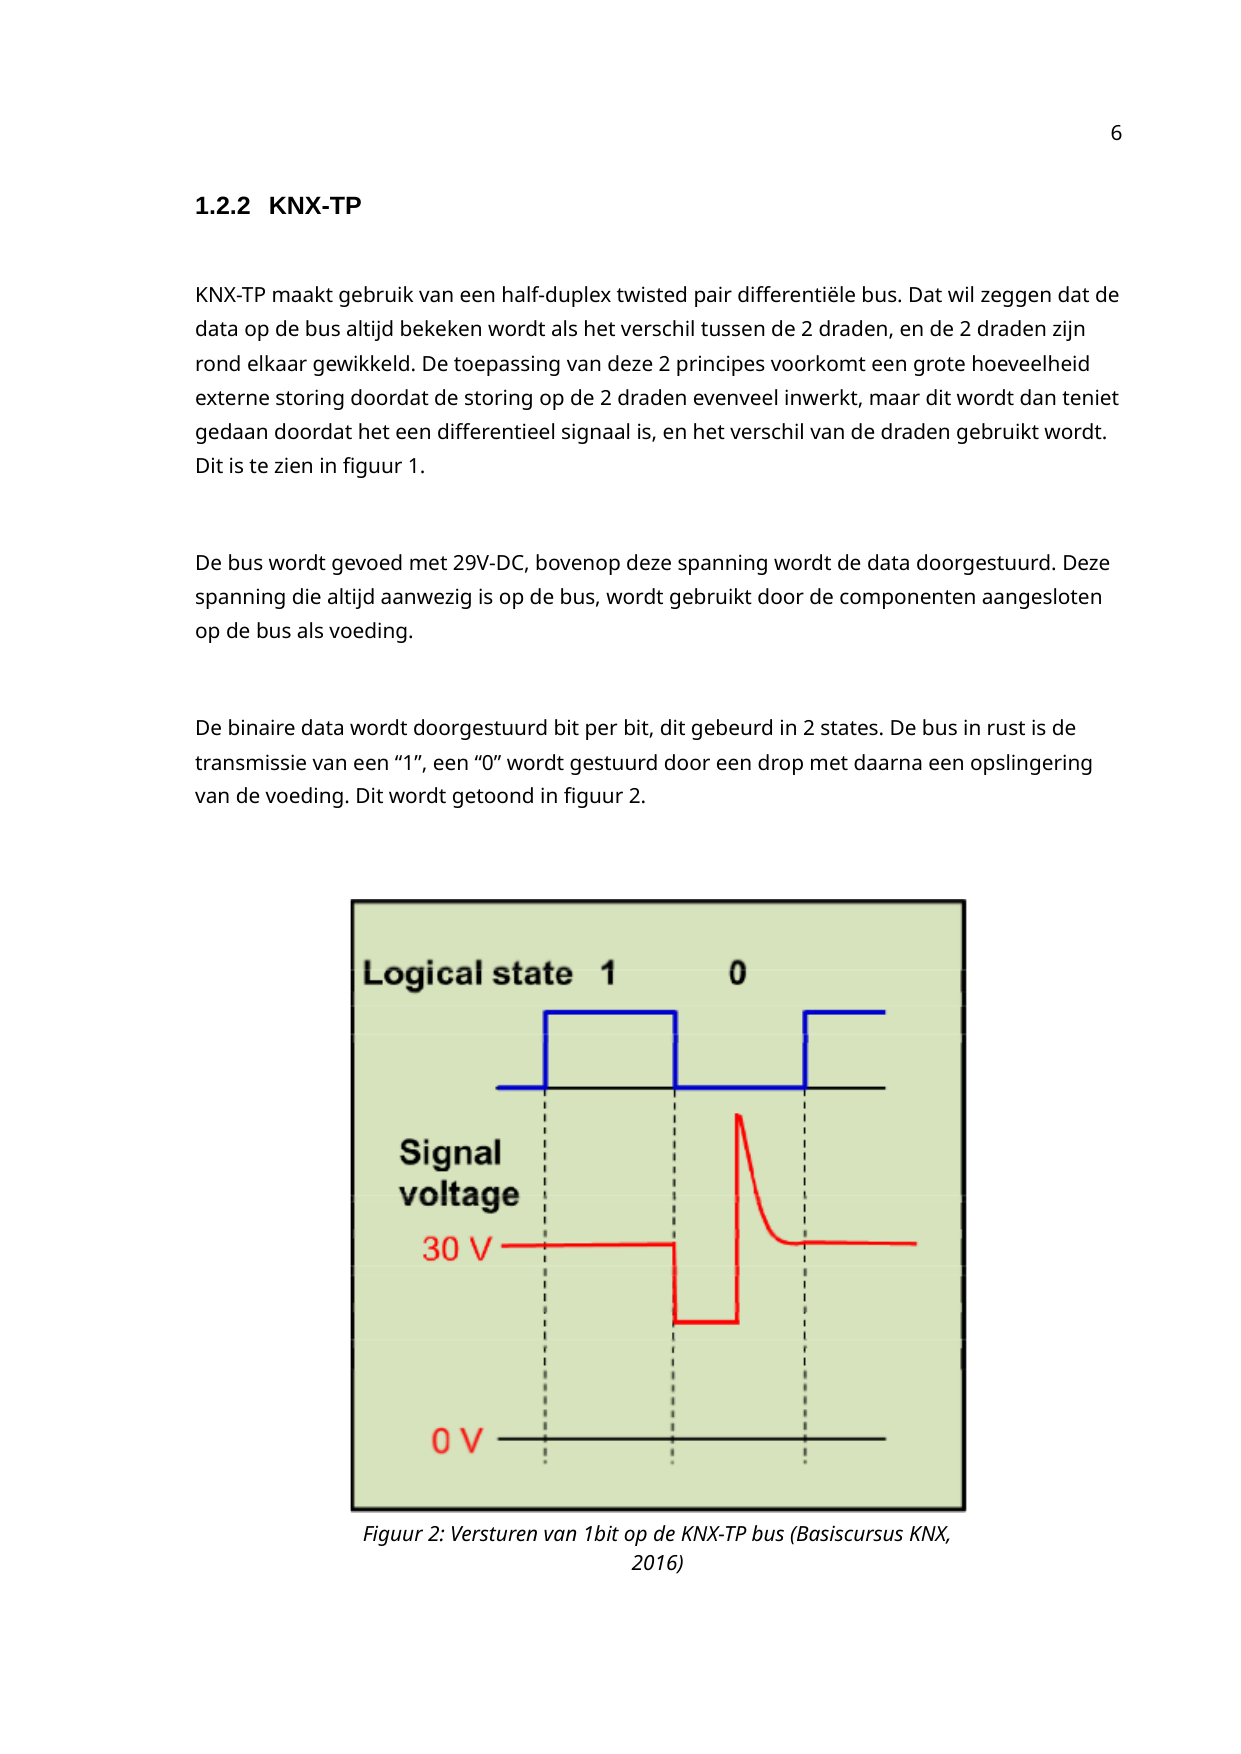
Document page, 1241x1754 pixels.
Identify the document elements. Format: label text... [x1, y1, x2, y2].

subtitle 1.2.2 KNX-TP [195, 191, 1122, 219]
picture [350, 899, 967, 1513]
text [351, 887, 966, 899]
text Figuur 2: Versturen van 1bit op de KNX-TP bus (Basiscursus KNX, 2016) [351, 1513, 966, 1576]
text De binaire data wordt doorgestuurd bit per bit, dit gebeurd in 2 states. De bus in rust is de transmissie van een “1”, een “0” wordt gestuurd door een drop met daarna een opslingering van de voeding. Dit wordt getoond in figuur 2. [195, 713, 1122, 810]
text De bus wordt gevoed met 29V-DC, bovenop deze spanning wordt de data doorgestuurd. Deze spanning die altijd aanwezig is op de bus, wordt gebruikt door de componenten aangesloten op de bus als voeding. [195, 548, 1122, 645]
text KNX-TP maakt gebruik van een half-duplex twisted pair differentiële bus. Dat wil zeggen dat de data op de bus altijd bekeken wordt als het verschil tussen de 2 draden, en de 2 draden zijn rond elkaar gewikkeld. De toepassing van deze 2 principes voorkomt een grote hoeveelheid externe storing doordat de storing op de 2 draden evenveel inwerkt, maar dit wordt dan teniet gedaan doordat het een differentieel signaal is, en het verschil van de draden gebruikt wordt. Dit is te zien in figuur 1. [195, 281, 1122, 479]
